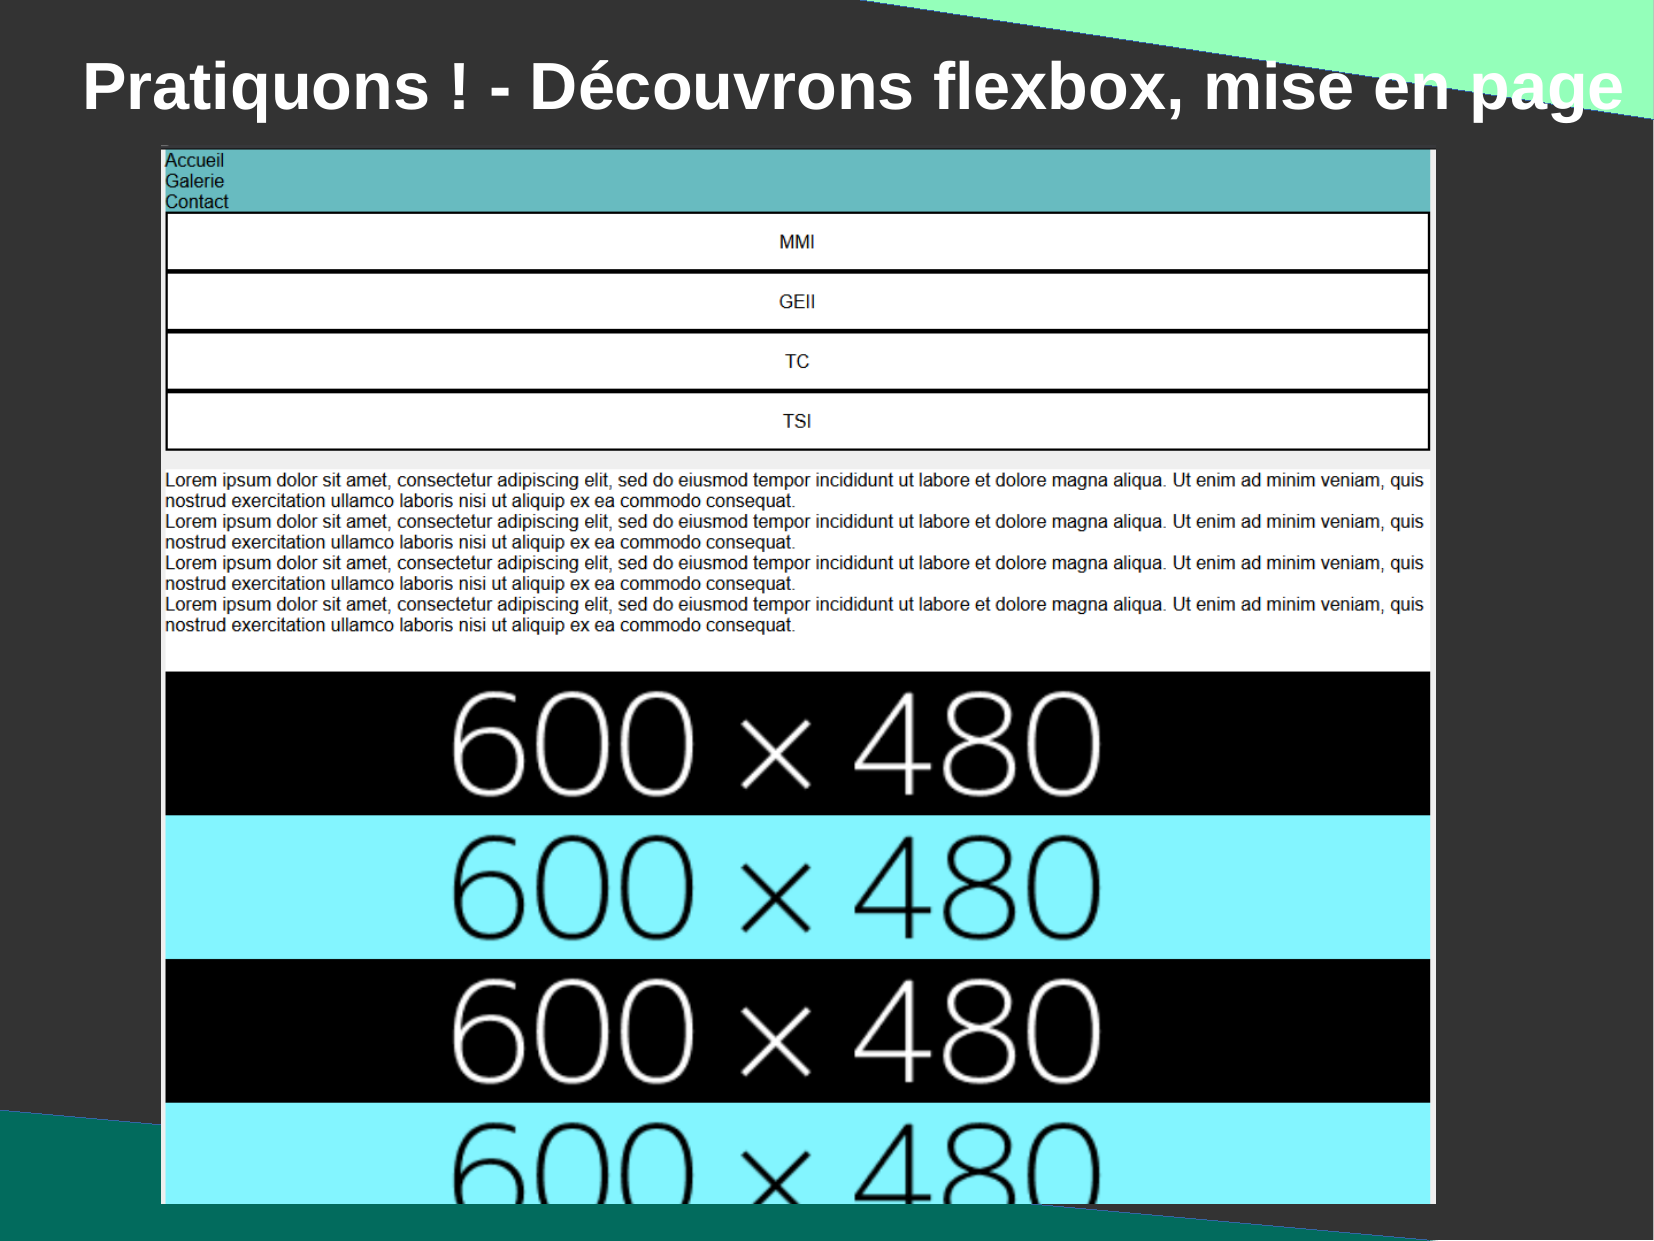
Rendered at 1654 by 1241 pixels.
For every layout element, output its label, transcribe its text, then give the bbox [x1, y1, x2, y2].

text_box [860, 0, 1654, 120]
picture [161, 145, 1436, 1204]
title Pratiquons ! - Découvrons flexbox, mise en page [82, 49, 1630, 142]
